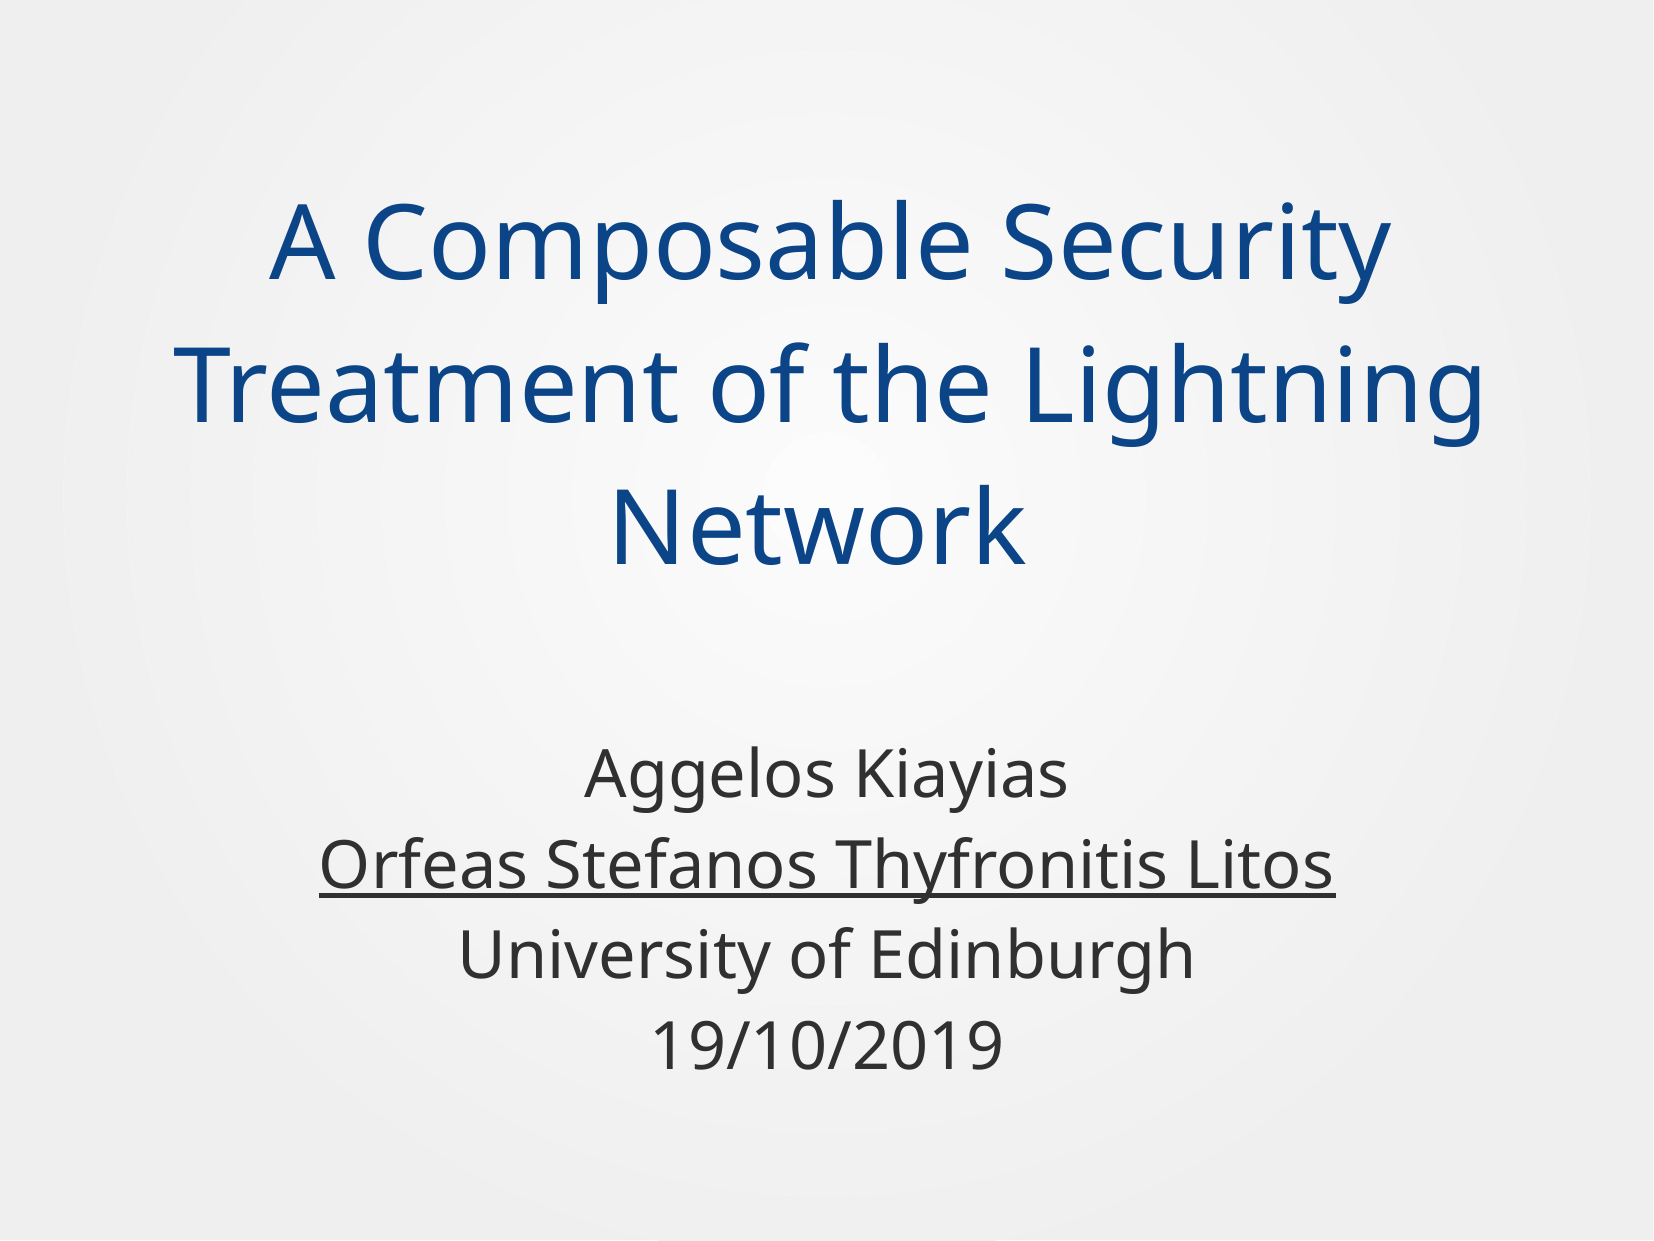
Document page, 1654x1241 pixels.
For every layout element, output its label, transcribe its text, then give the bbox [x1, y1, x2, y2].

subtitle Aggelos Kiayias Orfeas Stefanos Thyfronitis Litos University of Edinburgh 19/10/2019 [318, 726, 1360, 1090]
title A Composable Security Treatment of the Lightning Network [173, 154, 1498, 595]
